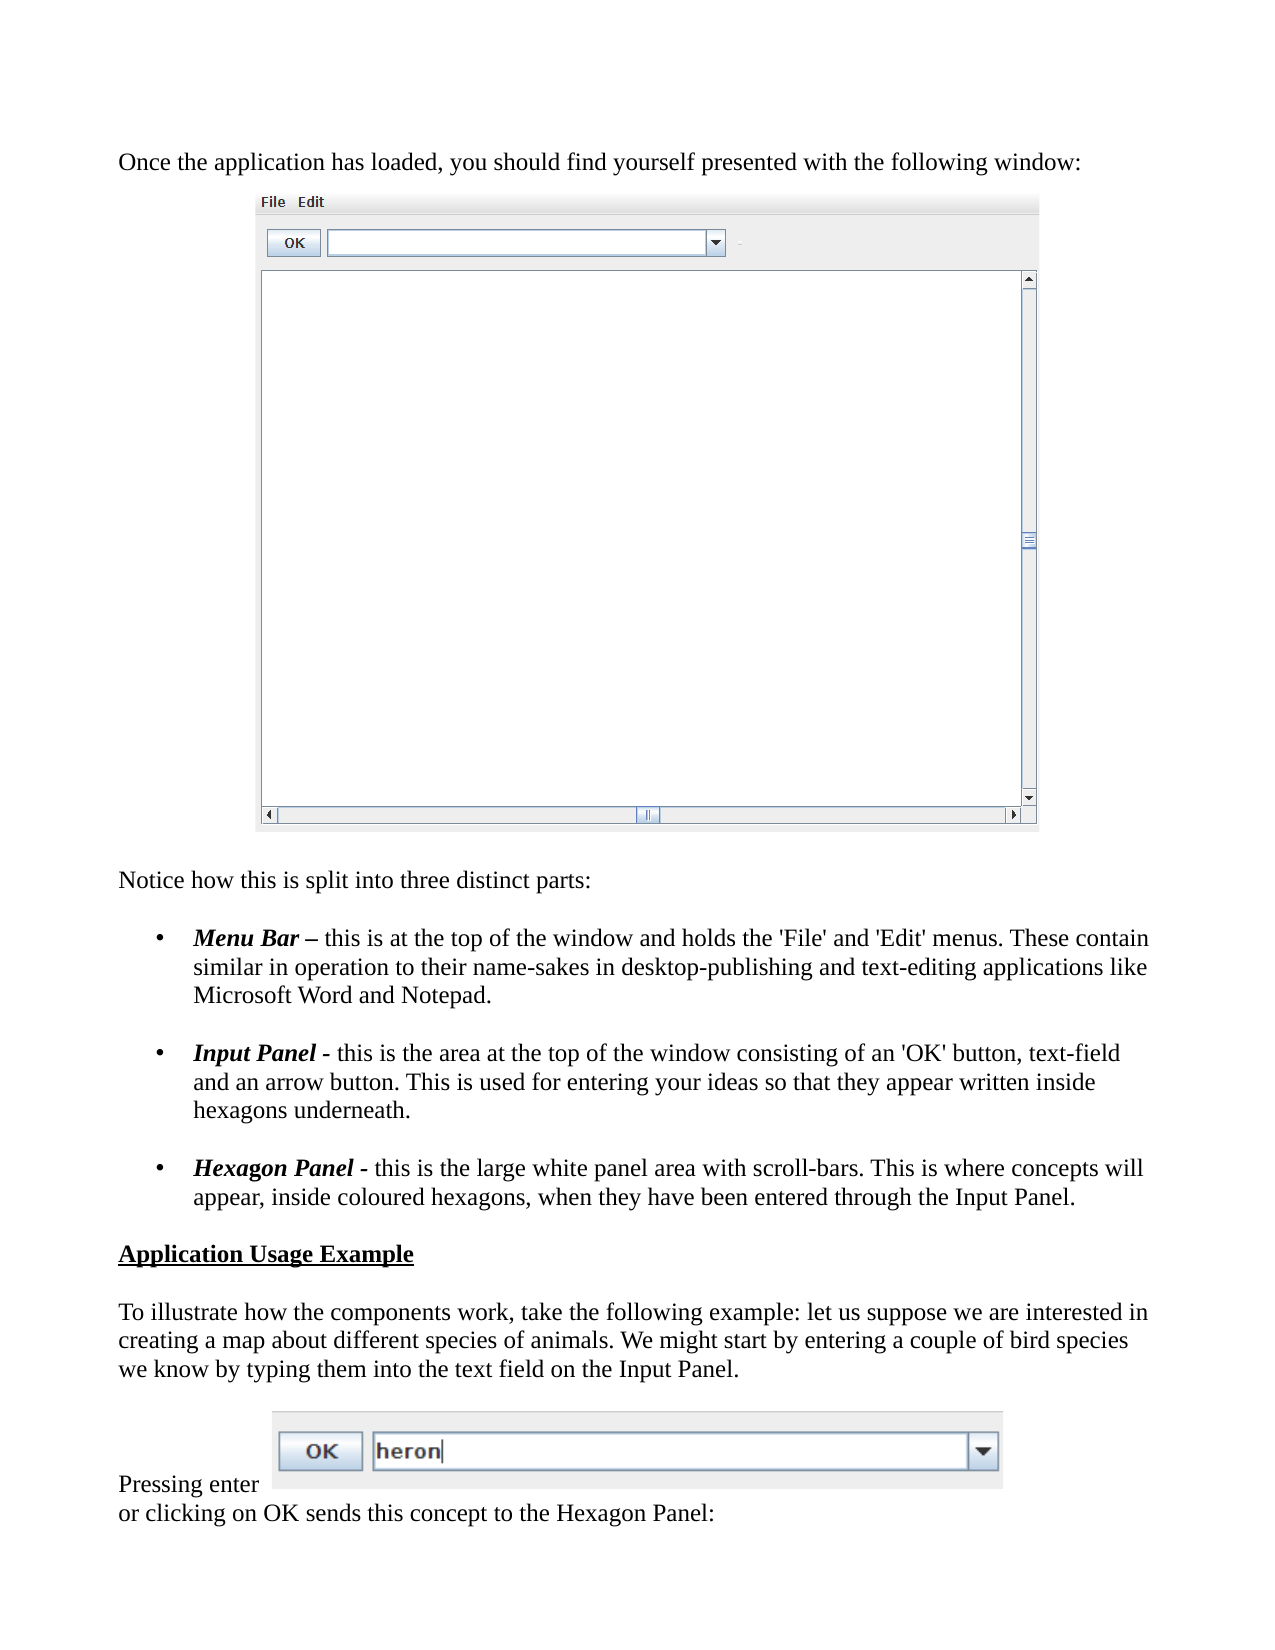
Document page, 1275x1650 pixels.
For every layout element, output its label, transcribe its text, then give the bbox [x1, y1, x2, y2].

list Hexagon Panel - this is the large white panel area with scroll-bars. This is where concepts will appear, inside coloured hexagons, when they have been entered through the Input Panel. [156, 1153, 1157, 1211]
text To illustrate how the components work, take the following example: let us suppose we are interested in creating a map about different species of animals. We might start by entering a couple of bird species we know by typing them into the text field on the Input Panel. [118, 1297, 1157, 1383]
list Input Panel - this is the area at the top of the window consisting of an 'OK' button, text-field and an arrow button. This is used for entering your ideas so that they appear written inside hexagons underneath. [156, 1038, 1157, 1124]
text Notice how this is split into three distinct parts: [118, 866, 1157, 894]
text Application Usage Example [118, 1239, 1157, 1268]
picture [255, 192, 1040, 832]
picture [271, 1411, 1004, 1489]
list Menu Bar – this is at the top of the window and holds the 'File' and 'Edit' menus. These contain similar in operation to their name-sakes in desktop-publishing and text-editing applications like Microsoft Word and Notepad. [156, 923, 1157, 1009]
text Pressing enter or clicking on OK sends this concept to the Hexagon Panel: [118, 1469, 1157, 1527]
text Once the application has loaded, you should find yourself presented with the following window: [118, 147, 1157, 176]
